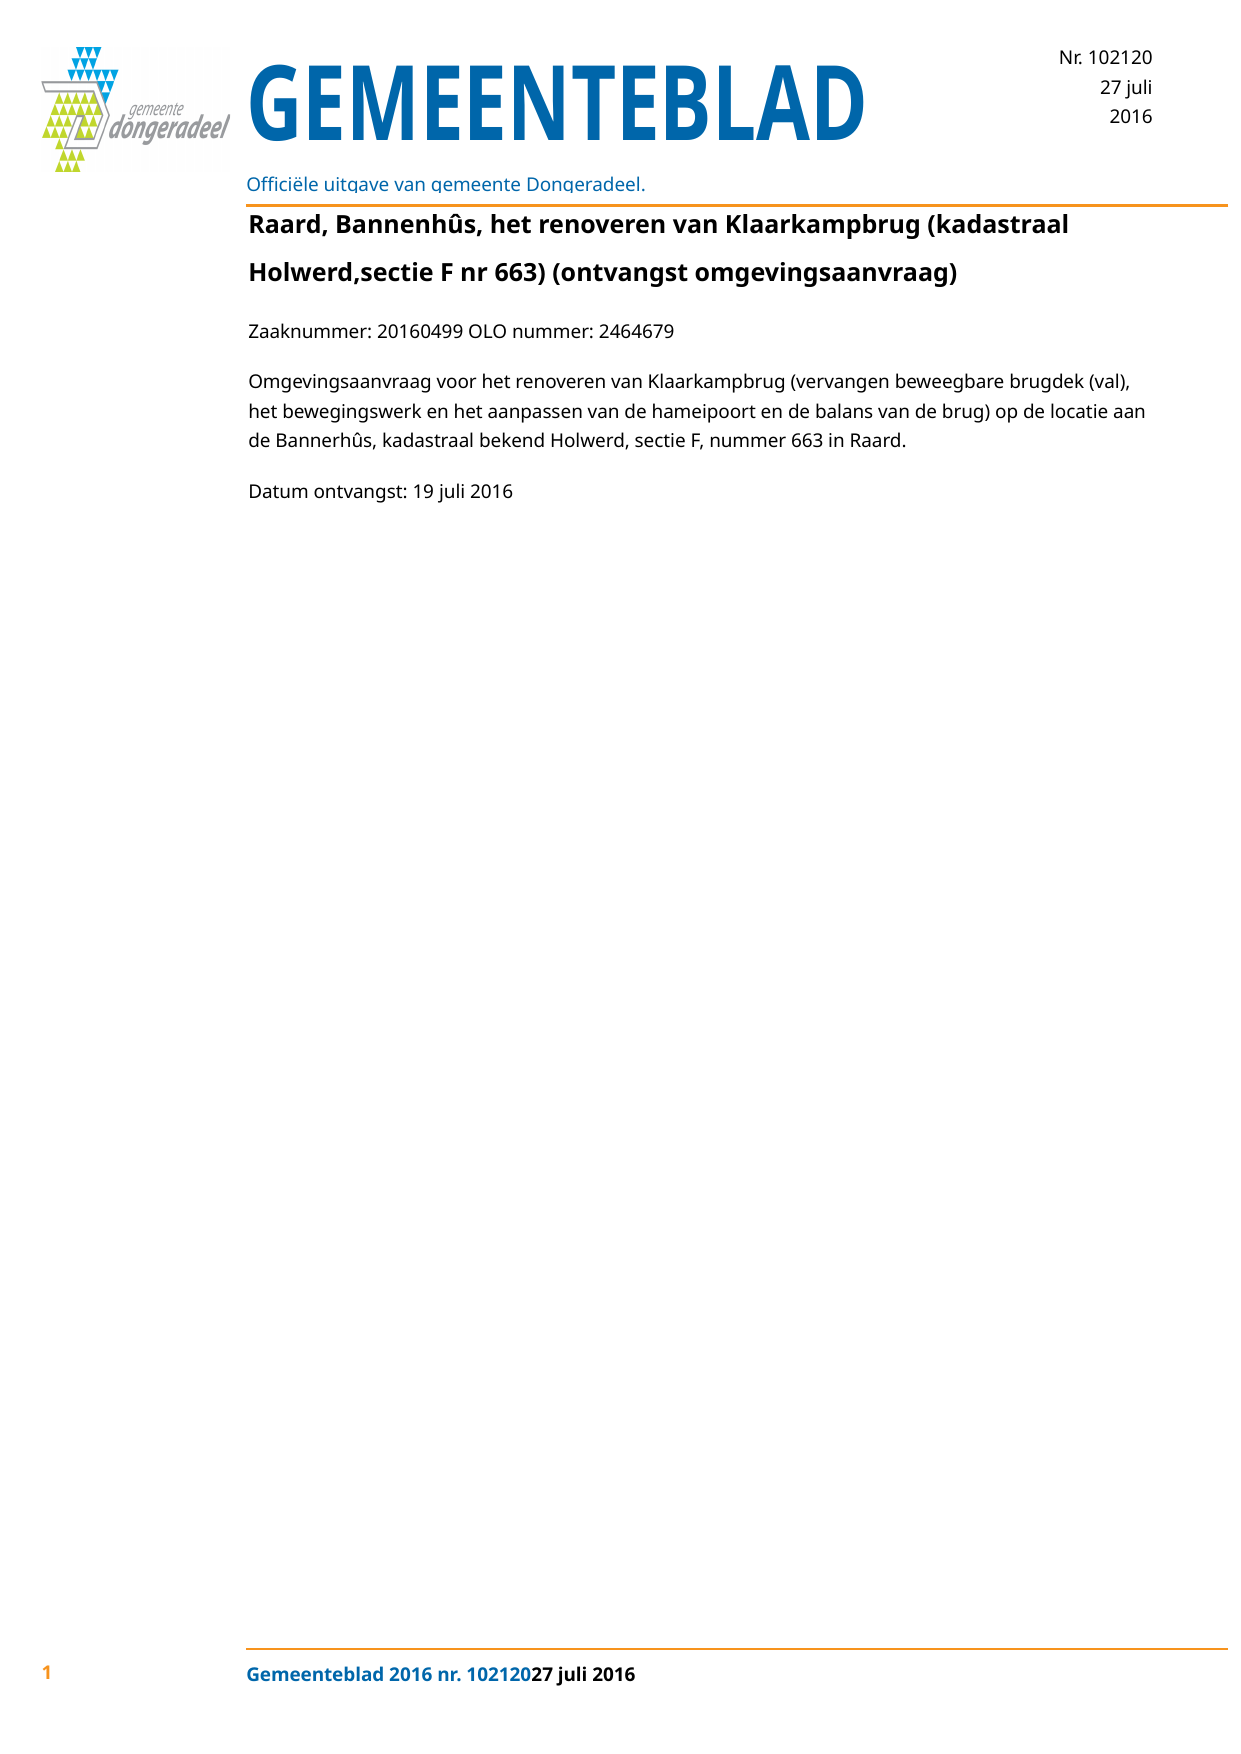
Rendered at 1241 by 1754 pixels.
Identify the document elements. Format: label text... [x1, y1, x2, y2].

picture [41, 47, 231, 172]
picture [99, 72, 104, 80]
text Zaaknummer: 20160499 OLO nummer: 2464679 [248, 318, 1152, 344]
text Raard, Bannenhûs, het renoveren van Klaarkampbrug (kadastraal Holwerd,sectie F nr 663) (ontvangst omgevingsaanvraag) [248, 207, 1152, 288]
text Omgevingsaanvraag voor het renoveren van Klaarkampbrug (vervangen beweegbare brugdek (val), het bewegingswerk en het aanpassen van de hameipoort en de balans van de brug) op de locatie aan de Bannerhûs, kadastraal bekend Holwerd, sectie F, nummer 663 in Raard. [248, 368, 1152, 453]
text Datum ontvangst: 19 juli 2016 [248, 478, 1152, 504]
picture [107, 73, 113, 80]
